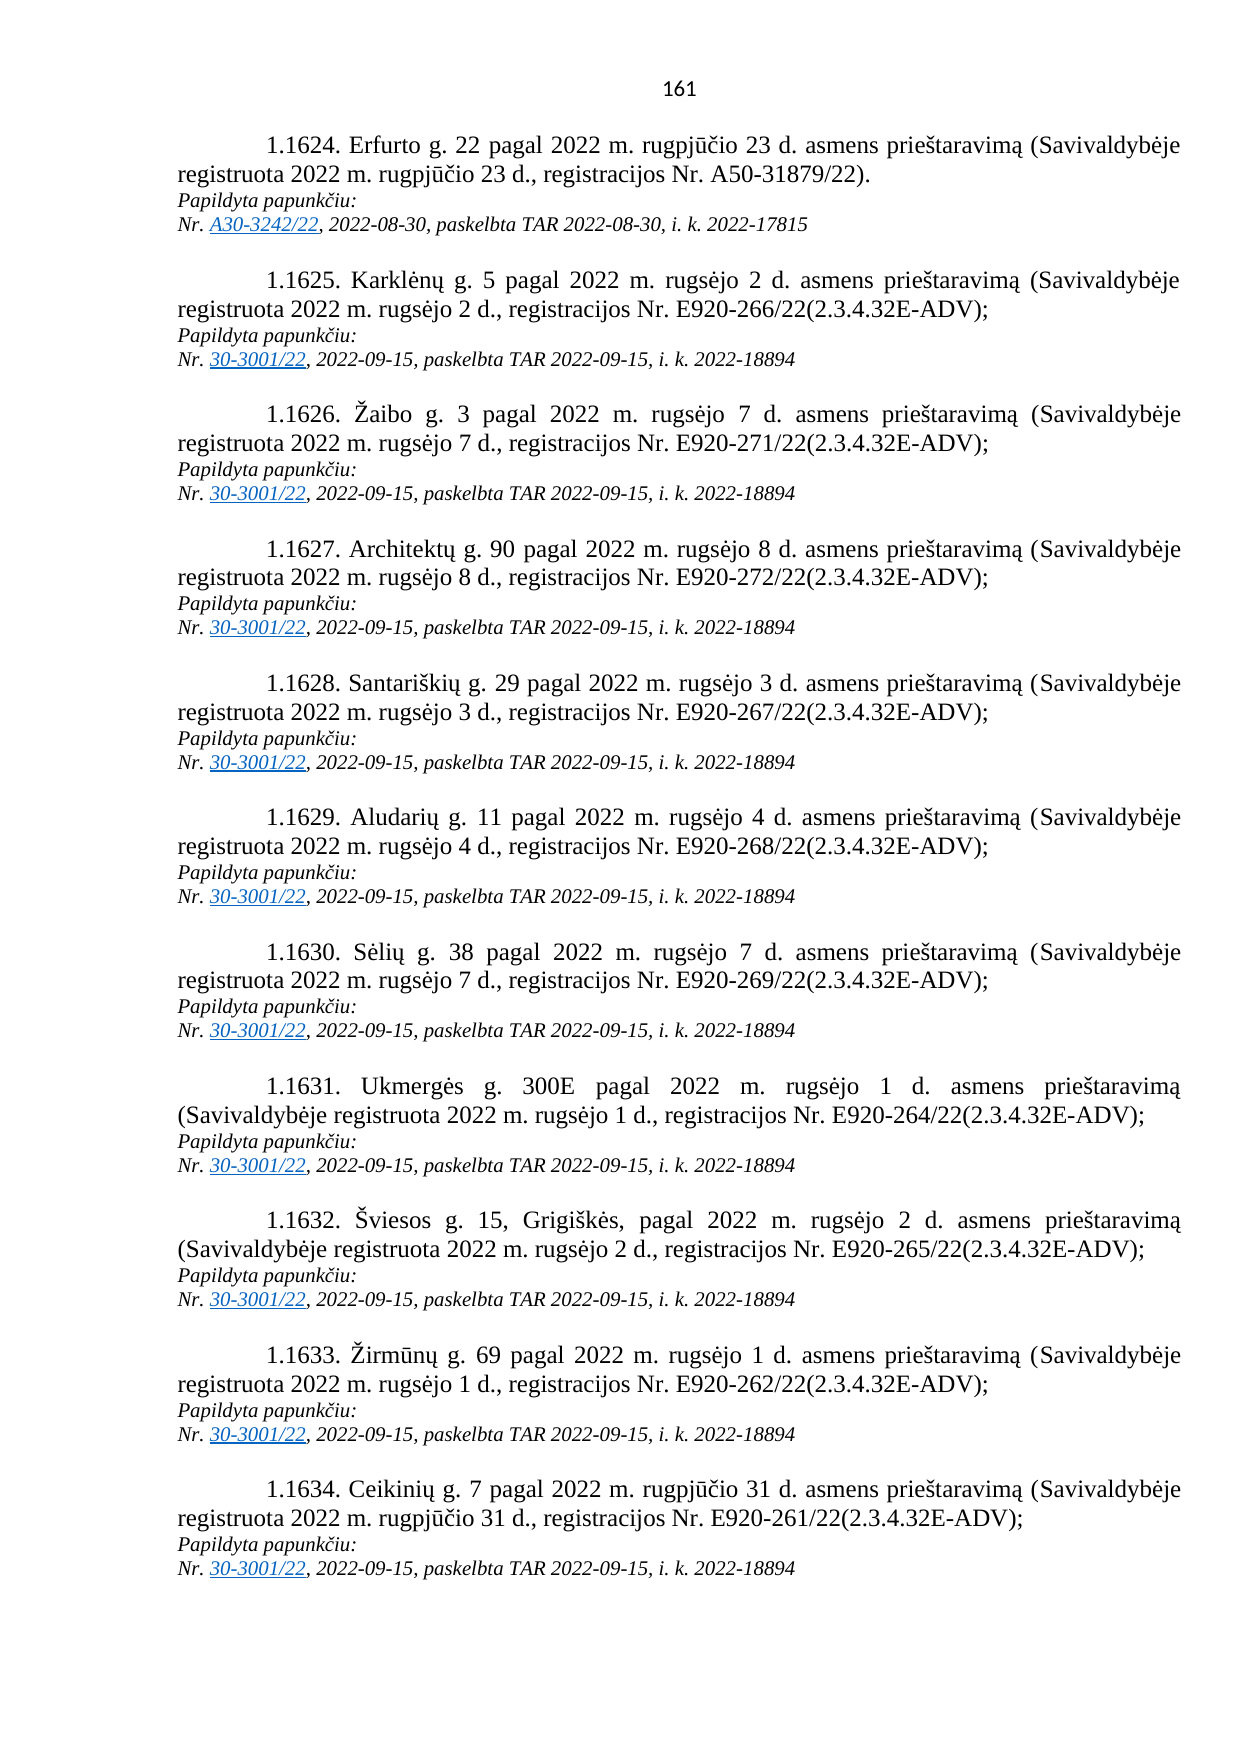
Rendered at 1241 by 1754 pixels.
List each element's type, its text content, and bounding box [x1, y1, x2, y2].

text Papildyta papunkčiu: [177, 591, 1181, 615]
text Nr. 30-3001/22, 2022-09-15, paskelbta TAR 2022-09-15, i. k. 2022-18894 [177, 1018, 1181, 1042]
text 1.1634. Ceikinių g. 7 pagal 2022 m. rugpjūčio 31 d. asmens prieštaravimą (Savivaldybėje registruota 2022 m. rugpjūčio 31 d., registracijos Nr. E920-261/22(2.3.4.32E-ADV); [177, 1474, 1181, 1532]
text Nr. A30-3242/22, 2022-08-30, paskelbta TAR 2022-08-30, i. k. 2022-17815 [177, 212, 1181, 236]
text 1.1624. Erfurto g. 22 pagal 2022 m. rugpjūčio 23 d. asmens prieštaravimą (Savivaldybėje registruota 2022 m. rugpjūčio 23 d., registracijos Nr. A50-31879/22). [177, 131, 1181, 188]
text Nr. 30-3001/22, 2022-09-15, paskelbta TAR 2022-09-15, i. k. 2022-18894 [177, 750, 1181, 774]
text Papildyta papunkčiu: [177, 457, 1181, 481]
text Nr. 30-3001/22, 2022-09-15, paskelbta TAR 2022-09-15, i. k. 2022-18894 [177, 347, 1181, 371]
text 1.1631. Ukmergės g. 300E pagal 2022 m. rugsėjo 1 d. asmens prieštaravimą (Savivaldybėje registruota 2022 m. rugsėjo 1 d., registracijos Nr. E920-264/22(2.3.4.32E-ADV); [177, 1071, 1181, 1129]
text Papildyta papunkčiu: [177, 726, 1181, 750]
text Papildyta papunkčiu: [177, 1397, 1181, 1422]
text 1.1630. Sėlių g. 38 pagal 2022 m. rugsėjo 7 d. asmens prieštaravimą (Savivaldybėje registruota 2022 m. rugsėjo 7 d., registracijos Nr. E920-269/22(2.3.4.32E-ADV); [177, 937, 1181, 994]
text 1.1625. Karklėnų g. 5 pagal 2022 m. rugsėjo 2 d. asmens prieštaravimą (Savivaldybėje registruota 2022 m. rugsėjo 2 d., registracijos Nr. E920-266/22(2.3.4.32E-ADV); [177, 265, 1181, 322]
text Papildyta papunkčiu: [177, 322, 1181, 347]
text 1.1627. Architektų g. 90 pagal 2022 m. rugsėjo 8 d. asmens prieštaravimą (Savivaldybėje registruota 2022 m. rugsėjo 8 d., registracijos Nr. E920-272/22(2.3.4.32E-ADV); [177, 534, 1181, 591]
text Papildyta papunkčiu: [177, 860, 1181, 884]
text Papildyta papunkčiu: [177, 1532, 1181, 1556]
text Nr. 30-3001/22, 2022-09-15, paskelbta TAR 2022-09-15, i. k. 2022-18894 [177, 1287, 1181, 1311]
text Papildyta papunkčiu: [177, 994, 1181, 1018]
text Nr. 30-3001/22, 2022-09-15, paskelbta TAR 2022-09-15, i. k. 2022-18894 [177, 615, 1181, 639]
text Papildyta papunkčiu: [177, 188, 1181, 212]
text Nr. 30-3001/22, 2022-09-15, paskelbta TAR 2022-09-15, i. k. 2022-18894 [177, 884, 1181, 908]
text 1.1629. Aludarių g. 11 pagal 2022 m. rugsėjo 4 d. asmens prieštaravimą (Savivaldybėje registruota 2022 m. rugsėjo 4 d., registracijos Nr. E920-268/22(2.3.4.32E-ADV); [177, 802, 1181, 860]
text 1.1632. Šviesos g. 15, Grigiškės, pagal 2022 m. rugsėjo 2 d. asmens prieštaravimą (Savivaldybėje registruota 2022 m. rugsėjo 2 d., registracijos Nr. E920-265/22(2.3.4.32E-ADV); [177, 1206, 1181, 1263]
text Nr. 30-3001/22, 2022-09-15, paskelbta TAR 2022-09-15, i. k. 2022-18894 [177, 481, 1181, 505]
text 1.1626. Žaibo g. 3 pagal 2022 m. rugsėjo 7 d. asmens prieštaravimą (Savivaldybėje registruota 2022 m. rugsėjo 7 d., registracijos Nr. E920-271/22(2.3.4.32E-ADV); [177, 399, 1181, 457]
text Papildyta papunkčiu: [177, 1263, 1181, 1287]
text Nr. 30-3001/22, 2022-09-15, paskelbta TAR 2022-09-15, i. k. 2022-18894 [177, 1153, 1181, 1177]
text 1.1628. Santariškių g. 29 pagal 2022 m. rugsėjo 3 d. asmens prieštaravimą (Savivaldybėje registruota 2022 m. rugsėjo 3 d., registracijos Nr. E920-267/22(2.3.4.32E-ADV); [177, 668, 1181, 726]
text Nr. 30-3001/22, 2022-09-15, paskelbta TAR 2022-09-15, i. k. 2022-18894 [177, 1422, 1181, 1446]
text 1.1633. Žirmūnų g. 69 pagal 2022 m. rugsėjo 1 d. asmens prieštaravimą (Savivaldybėje registruota 2022 m. rugsėjo 1 d., registracijos Nr. E920-262/22(2.3.4.32E-ADV); [177, 1340, 1181, 1397]
text Nr. 30-3001/22, 2022-09-15, paskelbta TAR 2022-09-15, i. k. 2022-18894 [177, 1556, 1181, 1580]
text Papildyta papunkčiu: [177, 1129, 1181, 1153]
